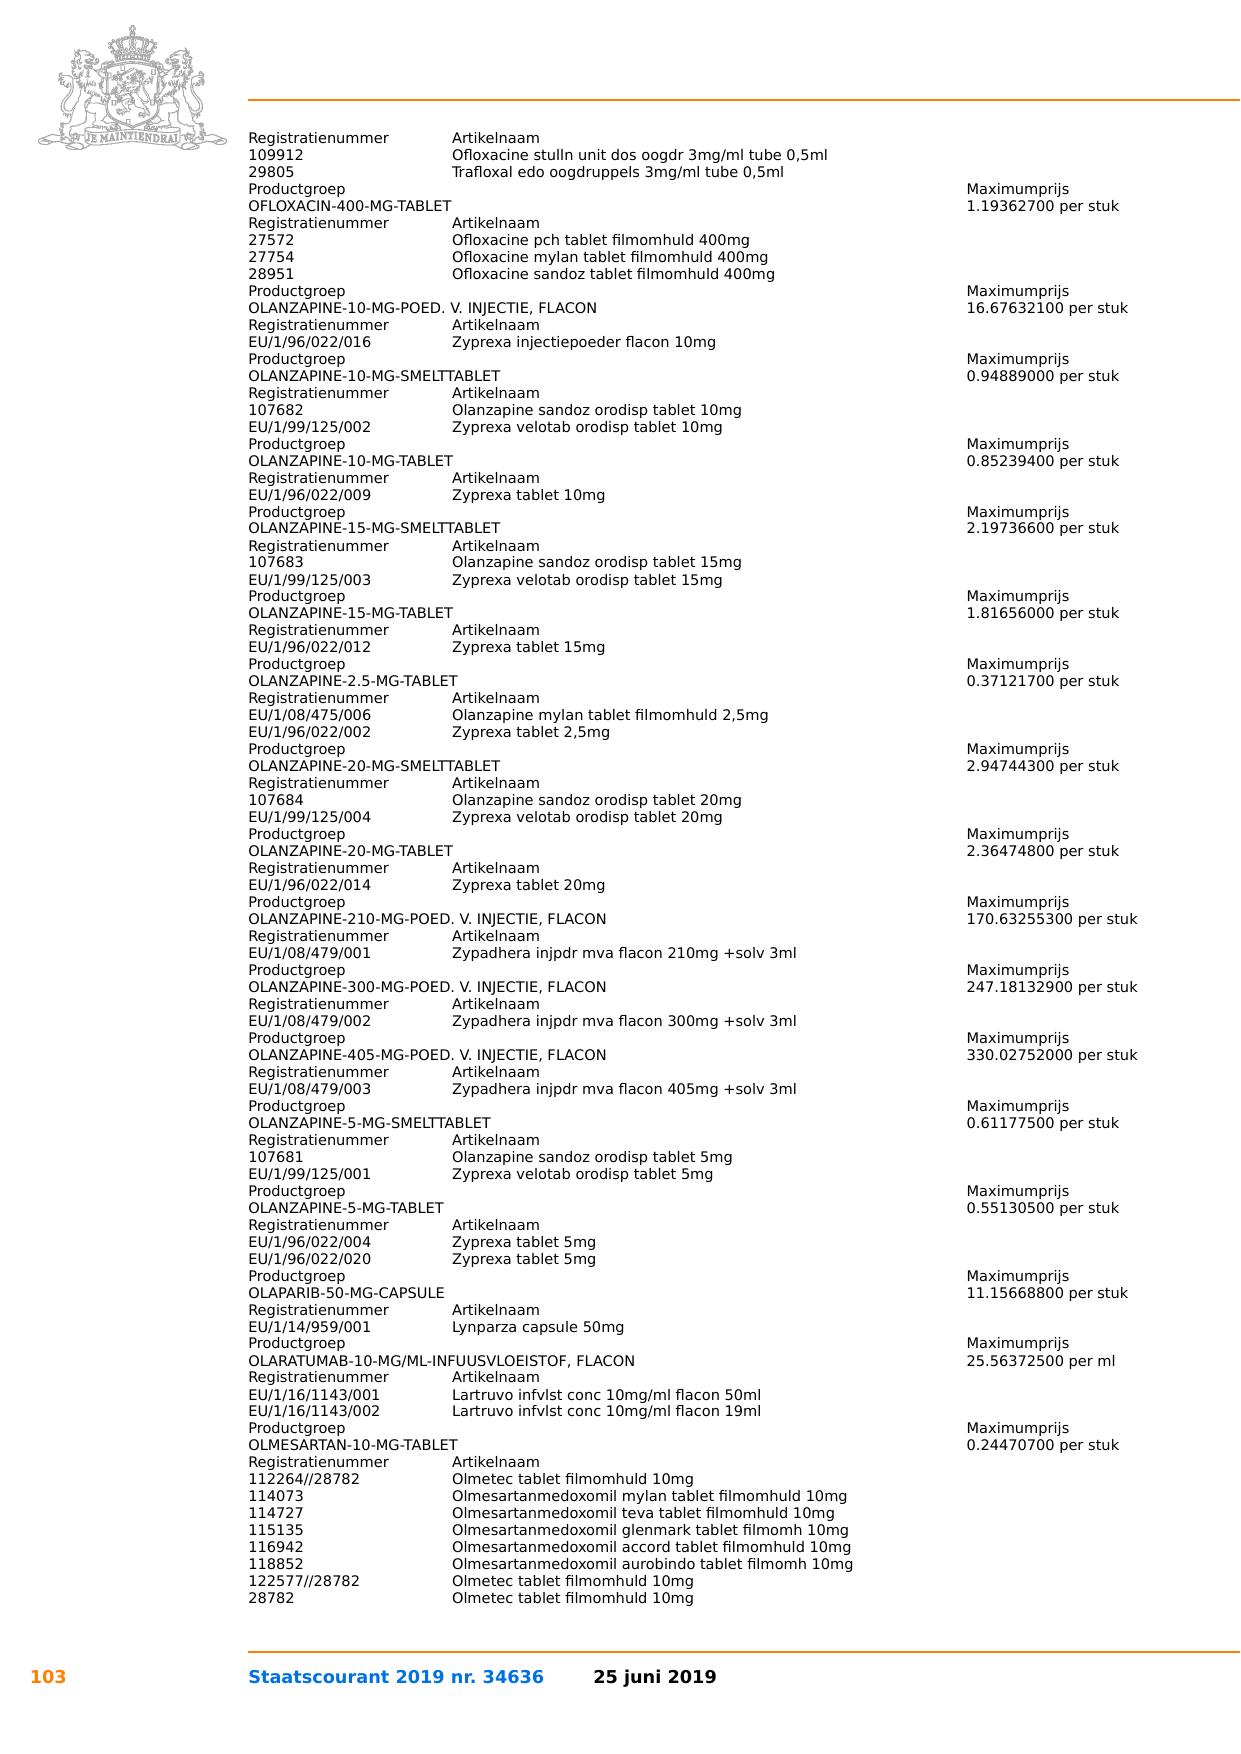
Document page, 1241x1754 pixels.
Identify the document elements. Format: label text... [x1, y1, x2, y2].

table_cell Registratienummer [248, 130, 446, 147]
table_cell Registratienummer [248, 1369, 446, 1386]
table_cell [961, 571, 1163, 588]
table_cell [961, 1013, 1163, 1030]
table_cell EU/1/96/022/002 [248, 724, 446, 741]
table_cell EU/1/96/022/020 [248, 1251, 446, 1267]
table_cell Maximumprijs [961, 1335, 1163, 1352]
table_cell Productgroep [248, 1268, 446, 1284]
table_cell Registratienummer [248, 1132, 446, 1149]
table_cell [961, 1403, 1163, 1420]
table_cell EU/1/96/022/016 [248, 334, 446, 351]
table_cell Artikelnaam [446, 538, 961, 554]
table_cell Maximumprijs [961, 181, 1163, 198]
table_cell Artikelnaam [446, 1217, 961, 1233]
table_cell [961, 164, 1163, 181]
table_cell Registratienummer [248, 385, 446, 402]
table_cell Maximumprijs [961, 1268, 1163, 1284]
table_cell Artikelnaam [446, 130, 961, 147]
table_cell Lynparza capsule 50mg [446, 1319, 961, 1335]
table_cell Productgroep [248, 962, 446, 979]
table_cell Maximumprijs [961, 656, 1163, 673]
table_cell 109912 [248, 147, 446, 164]
table_cell [446, 588, 961, 605]
table_cell 1.81656000 per stuk [961, 605, 1163, 622]
table_cell [446, 283, 961, 300]
table_cell [961, 402, 1163, 418]
table_cell 29805 [248, 164, 446, 181]
table_cell [961, 1556, 1163, 1573]
table_cell [961, 1369, 1163, 1386]
table_cell [446, 1030, 961, 1047]
table_cell 107682 [248, 402, 446, 418]
table_cell EU/1/96/022/014 [248, 877, 446, 894]
table_cell [446, 351, 961, 368]
table_cell EU/1/08/475/006 [248, 707, 446, 724]
table_cell Olmetec tablet filmomhuld 10mg [446, 1471, 961, 1488]
table_cell [961, 232, 1163, 249]
table_cell Artikelnaam [446, 1132, 961, 1149]
table_cell 330.02752000 per stuk [961, 1047, 1163, 1064]
table_cell [961, 1471, 1163, 1488]
table_cell Maximumprijs [961, 962, 1163, 979]
table_cell [446, 741, 961, 758]
table_cell [961, 1081, 1163, 1098]
table_cell OLANZAPINE-5-MG-TABLET [248, 1200, 961, 1217]
table_cell OLANZAPINE-10-MG-POED. V. INJECTIE, FLACON [248, 300, 961, 317]
table_cell 27754 [248, 249, 446, 266]
table_cell 2.94744300 per stuk [961, 758, 1163, 775]
table_cell [961, 996, 1163, 1013]
table_cell 247.18132900 per stuk [961, 979, 1163, 996]
table_cell EU/1/99/125/002 [248, 419, 446, 436]
table_cell Olanzapine mylan tablet filmomhuld 2,5mg [446, 707, 961, 724]
table_cell Zyprexa tablet 10mg [446, 486, 961, 503]
table_cell 16.67632100 per stuk [961, 300, 1163, 317]
table_cell [961, 1454, 1163, 1471]
table_cell Artikelnaam [446, 470, 961, 486]
table_cell 114727 [248, 1505, 446, 1522]
table_cell Productgroep [248, 741, 446, 758]
table_cell Registratienummer [248, 538, 446, 554]
table_cell [446, 1420, 961, 1437]
table_cell 11.15668800 per stuk [961, 1285, 1163, 1301]
table_cell Zyprexa tablet 5mg [446, 1234, 961, 1251]
table_cell OLANZAPINE-20-MG-TABLET [248, 843, 961, 860]
table_cell Maximumprijs [961, 1420, 1163, 1437]
table_cell [961, 470, 1163, 486]
table_cell [961, 1319, 1163, 1335]
table_cell [961, 486, 1163, 503]
table_cell Registratienummer [248, 470, 446, 486]
table_cell Olmesartanmedoxomil aurobindo tablet filmomh 10mg [446, 1556, 961, 1573]
table_cell OFLOXACIN-400-MG-TABLET [248, 198, 961, 215]
table_cell EU/1/99/125/003 [248, 571, 446, 588]
table_cell 112264//28782 [248, 1471, 446, 1488]
table_cell 122577//28782 [248, 1573, 446, 1590]
table_cell [446, 436, 961, 452]
table_cell Productgroep [248, 351, 446, 368]
table_cell EU/1/99/125/004 [248, 809, 446, 826]
table_cell Lartruvo infvlst conc 10mg/ml flacon 50ml [446, 1386, 961, 1403]
table_cell [961, 690, 1163, 707]
table_cell Olmetec tablet filmomhuld 10mg [446, 1590, 961, 1607]
table_cell 116942 [248, 1539, 446, 1556]
table_cell Zypadhera injpdr mva flacon 210mg +solv 3ml [446, 945, 961, 962]
table_cell Olmesartanmedoxomil glenmark tablet filmomh 10mg [446, 1522, 961, 1539]
table_cell OLANZAPINE-300-MG-POED. V. INJECTIE, FLACON [248, 979, 961, 996]
table_cell Maximumprijs [961, 283, 1163, 300]
table_cell [961, 215, 1163, 232]
table_cell [961, 385, 1163, 402]
table_cell Registratienummer [248, 1301, 446, 1318]
table_cell 118852 [248, 1556, 446, 1573]
table_cell [961, 860, 1163, 877]
table_cell Olmesartanmedoxomil teva tablet filmomhuld 10mg [446, 1505, 961, 1522]
table_cell Registratienummer [248, 1217, 446, 1233]
table_cell Registratienummer [248, 1454, 446, 1471]
table_cell [961, 707, 1163, 724]
table_cell [961, 877, 1163, 894]
table_cell 2.19736600 per stuk [961, 520, 1163, 537]
table_cell 1.19362700 per stuk [961, 198, 1163, 215]
table_cell Productgroep [248, 826, 446, 843]
table_cell [961, 249, 1163, 266]
table_cell [961, 1132, 1163, 1149]
table_cell 28782 [248, 1590, 446, 1607]
table_cell [961, 1217, 1163, 1233]
table_cell OLANZAPINE-10-MG-SMELTTABLET [248, 368, 961, 384]
table_cell Zyprexa velotab orodisp tablet 20mg [446, 809, 961, 826]
table_cell 115135 [248, 1522, 446, 1539]
table_cell Olanzapine sandoz orodisp tablet 10mg [446, 402, 961, 418]
table_cell EU/1/96/022/004 [248, 1234, 446, 1251]
table_cell [961, 1234, 1163, 1251]
table_cell 107681 [248, 1149, 446, 1166]
table_cell Zyprexa tablet 15mg [446, 639, 961, 656]
table_cell Artikelnaam [446, 215, 961, 232]
table_cell Maximumprijs [961, 1030, 1163, 1047]
table_cell Olanzapine sandoz orodisp tablet 20mg [446, 792, 961, 809]
table_cell Olanzapine sandoz orodisp tablet 5mg [446, 1149, 961, 1166]
table_cell Productgroep [248, 504, 446, 520]
table_cell Artikelnaam [446, 622, 961, 639]
table_cell Artikelnaam [446, 1301, 961, 1318]
table_cell [961, 1064, 1163, 1081]
table_cell EU/1/08/479/002 [248, 1013, 446, 1030]
table_cell Artikelnaam [446, 1064, 961, 1081]
table_cell OLANZAPINE-210-MG-POED. V. INJECTIE, FLACON [248, 911, 961, 928]
table_cell Zyprexa tablet 20mg [446, 877, 961, 894]
table_cell 0.55130500 per stuk [961, 1200, 1163, 1217]
table_cell Registratienummer [248, 996, 446, 1013]
table_cell Maximumprijs [961, 588, 1163, 605]
picture [38, 25, 227, 150]
table_cell [961, 266, 1163, 283]
table_cell Ofloxacine stulln unit dos oogdr 3mg/ml tube 0,5ml [446, 147, 961, 164]
table_cell Zyprexa tablet 2,5mg [446, 724, 961, 741]
table_cell Artikelnaam [446, 385, 961, 402]
table_cell [961, 622, 1163, 639]
table_cell Olmesartanmedoxomil accord tablet filmomhuld 10mg [446, 1539, 961, 1556]
table_cell Productgroep [248, 656, 446, 673]
table_cell 107683 [248, 554, 446, 571]
table_cell OLANZAPINE-15-MG-SMELTTABLET [248, 520, 961, 537]
table_cell EU/1/96/022/009 [248, 486, 446, 503]
table_cell Artikelnaam [446, 928, 961, 945]
table_cell Ofloxacine sandoz tablet filmomhuld 400mg [446, 266, 961, 283]
table_cell Ofloxacine pch tablet filmomhuld 400mg [446, 232, 961, 249]
table_cell 0.94889000 per stuk [961, 368, 1163, 384]
table_cell [961, 317, 1163, 334]
table_cell Productgroep [248, 1030, 446, 1047]
table_cell Maximumprijs [961, 504, 1163, 520]
table_cell OLANZAPINE-20-MG-SMELTTABLET [248, 758, 961, 775]
table_cell [961, 1505, 1163, 1522]
table_cell [961, 130, 1163, 147]
table_cell OLANZAPINE-5-MG-SMELTTABLET [248, 1115, 961, 1132]
table_cell EU/1/16/1143/002 [248, 1403, 446, 1420]
table_cell 114073 [248, 1488, 446, 1505]
table_cell Artikelnaam [446, 1454, 961, 1471]
table_cell [446, 1335, 961, 1352]
table_cell Zypadhera injpdr mva flacon 405mg +solv 3ml [446, 1081, 961, 1098]
table_cell OLARATUMAB-10-MG/ML-INFUUSVLOEISTOF, FLACON [248, 1353, 961, 1369]
table_cell [961, 639, 1163, 656]
table_cell Registratienummer [248, 928, 446, 945]
table_cell Productgroep [248, 283, 446, 300]
table_cell Productgroep [248, 894, 446, 911]
table_cell 25.56372500 per ml [961, 1353, 1163, 1369]
table_cell Lartruvo infvlst conc 10mg/ml flacon 19ml [446, 1403, 961, 1420]
table_cell [961, 147, 1163, 164]
table_cell Zyprexa tablet 5mg [446, 1251, 961, 1267]
table_cell [446, 826, 961, 843]
table_cell Artikelnaam [446, 775, 961, 792]
table_cell EU/1/08/479/001 [248, 945, 446, 962]
table_cell [446, 962, 961, 979]
table_cell Registratienummer [248, 622, 446, 639]
table_cell Zypadhera injpdr mva flacon 300mg +solv 3ml [446, 1013, 961, 1030]
table_cell EU/1/99/125/001 [248, 1166, 446, 1183]
table_cell Zyprexa velotab orodisp tablet 5mg [446, 1166, 961, 1183]
table_cell [446, 894, 961, 911]
table_cell Zyprexa injectiepoeder flacon 10mg [446, 334, 961, 351]
table_cell [961, 554, 1163, 571]
table_cell Zyprexa velotab orodisp tablet 15mg [446, 571, 961, 588]
table_cell [961, 334, 1163, 351]
table_cell [446, 1268, 961, 1284]
table_cell Productgroep [248, 1420, 446, 1437]
table_cell Olmetec tablet filmomhuld 10mg [446, 1573, 961, 1590]
table_cell Artikelnaam [446, 860, 961, 877]
table_cell Maximumprijs [961, 1098, 1163, 1115]
table_cell EU/1/08/479/003 [248, 1081, 446, 1098]
table_cell [961, 945, 1163, 962]
table_cell [961, 1590, 1163, 1607]
table_cell [446, 1098, 961, 1115]
table_cell [961, 1488, 1163, 1505]
table_cell [961, 1251, 1163, 1267]
table_cell [446, 504, 961, 520]
table_cell OLAPARIB-50-MG-CAPSULE [248, 1285, 961, 1301]
table_cell Maximumprijs [961, 826, 1163, 843]
table_cell [961, 1149, 1163, 1166]
table_cell Registratienummer [248, 1064, 446, 1081]
table_cell [961, 1522, 1163, 1539]
table_cell 2.36474800 per stuk [961, 843, 1163, 860]
table_cell OLANZAPINE-2.5-MG-TABLET [248, 673, 961, 690]
table_cell Productgroep [248, 181, 446, 198]
table_cell Productgroep [248, 1183, 446, 1199]
table_cell [446, 181, 961, 198]
table_cell Ofloxacine mylan tablet filmomhuld 400mg [446, 249, 961, 266]
table_cell [446, 656, 961, 673]
table_cell 0.61177500 per stuk [961, 1115, 1163, 1132]
table_cell Maximumprijs [961, 894, 1163, 911]
table_cell Registratienummer [248, 860, 446, 877]
table_cell 0.37121700 per stuk [961, 673, 1163, 690]
table_cell Maximumprijs [961, 1183, 1163, 1199]
table_cell Productgroep [248, 436, 446, 452]
table_cell [961, 538, 1163, 554]
table_cell Trafloxal edo oogdruppels 3mg/ml tube 0,5ml [446, 164, 961, 181]
table_cell [446, 1183, 961, 1199]
table_cell Zyprexa velotab orodisp tablet 10mg [446, 419, 961, 436]
table_cell Maximumprijs [961, 436, 1163, 452]
table_cell Artikelnaam [446, 317, 961, 334]
table_cell Registratienummer [248, 317, 446, 334]
table_cell 170.63255300 per stuk [961, 911, 1163, 928]
table_cell [961, 792, 1163, 809]
table_cell Artikelnaam [446, 690, 961, 707]
table_cell Maximumprijs [961, 351, 1163, 368]
table_cell 27572 [248, 232, 446, 249]
table_cell [961, 928, 1163, 945]
table_cell [961, 1573, 1163, 1590]
table_cell 0.24470700 per stuk [961, 1437, 1163, 1454]
table_cell Maximumprijs [961, 741, 1163, 758]
table_cell OLANZAPINE-10-MG-TABLET [248, 453, 961, 469]
table_cell [961, 809, 1163, 826]
table_cell OLANZAPINE-405-MG-POED. V. INJECTIE, FLACON [248, 1047, 961, 1064]
table_cell OLMESARTAN-10-MG-TABLET [248, 1437, 961, 1454]
table_cell [961, 724, 1163, 741]
table_cell [961, 1539, 1163, 1556]
table_cell Olanzapine sandoz orodisp tablet 15mg [446, 554, 961, 571]
table_cell Productgroep [248, 588, 446, 605]
table_cell Productgroep [248, 1335, 446, 1352]
table_cell [961, 419, 1163, 436]
table_cell [961, 1386, 1163, 1403]
table_cell OLANZAPINE-15-MG-TABLET [248, 605, 961, 622]
table_cell [961, 1301, 1163, 1318]
table_cell EU/1/96/022/012 [248, 639, 446, 656]
table_cell Artikelnaam [446, 996, 961, 1013]
table_cell EU/1/16/1143/001 [248, 1386, 446, 1403]
table_cell Registratienummer [248, 215, 446, 232]
table_cell Productgroep [248, 1098, 446, 1115]
table_cell Registratienummer [248, 690, 446, 707]
table_cell 28951 [248, 266, 446, 283]
table_cell [961, 1166, 1163, 1183]
table_cell Olmesartanmedoxomil mylan tablet filmomhuld 10mg [446, 1488, 961, 1505]
table_cell Registratienummer [248, 775, 446, 792]
table_cell 0.85239400 per stuk [961, 453, 1163, 469]
table_cell 107684 [248, 792, 446, 809]
table_cell EU/1/14/959/001 [248, 1319, 446, 1335]
table_cell Artikelnaam [446, 1369, 961, 1386]
table_cell [961, 775, 1163, 792]
